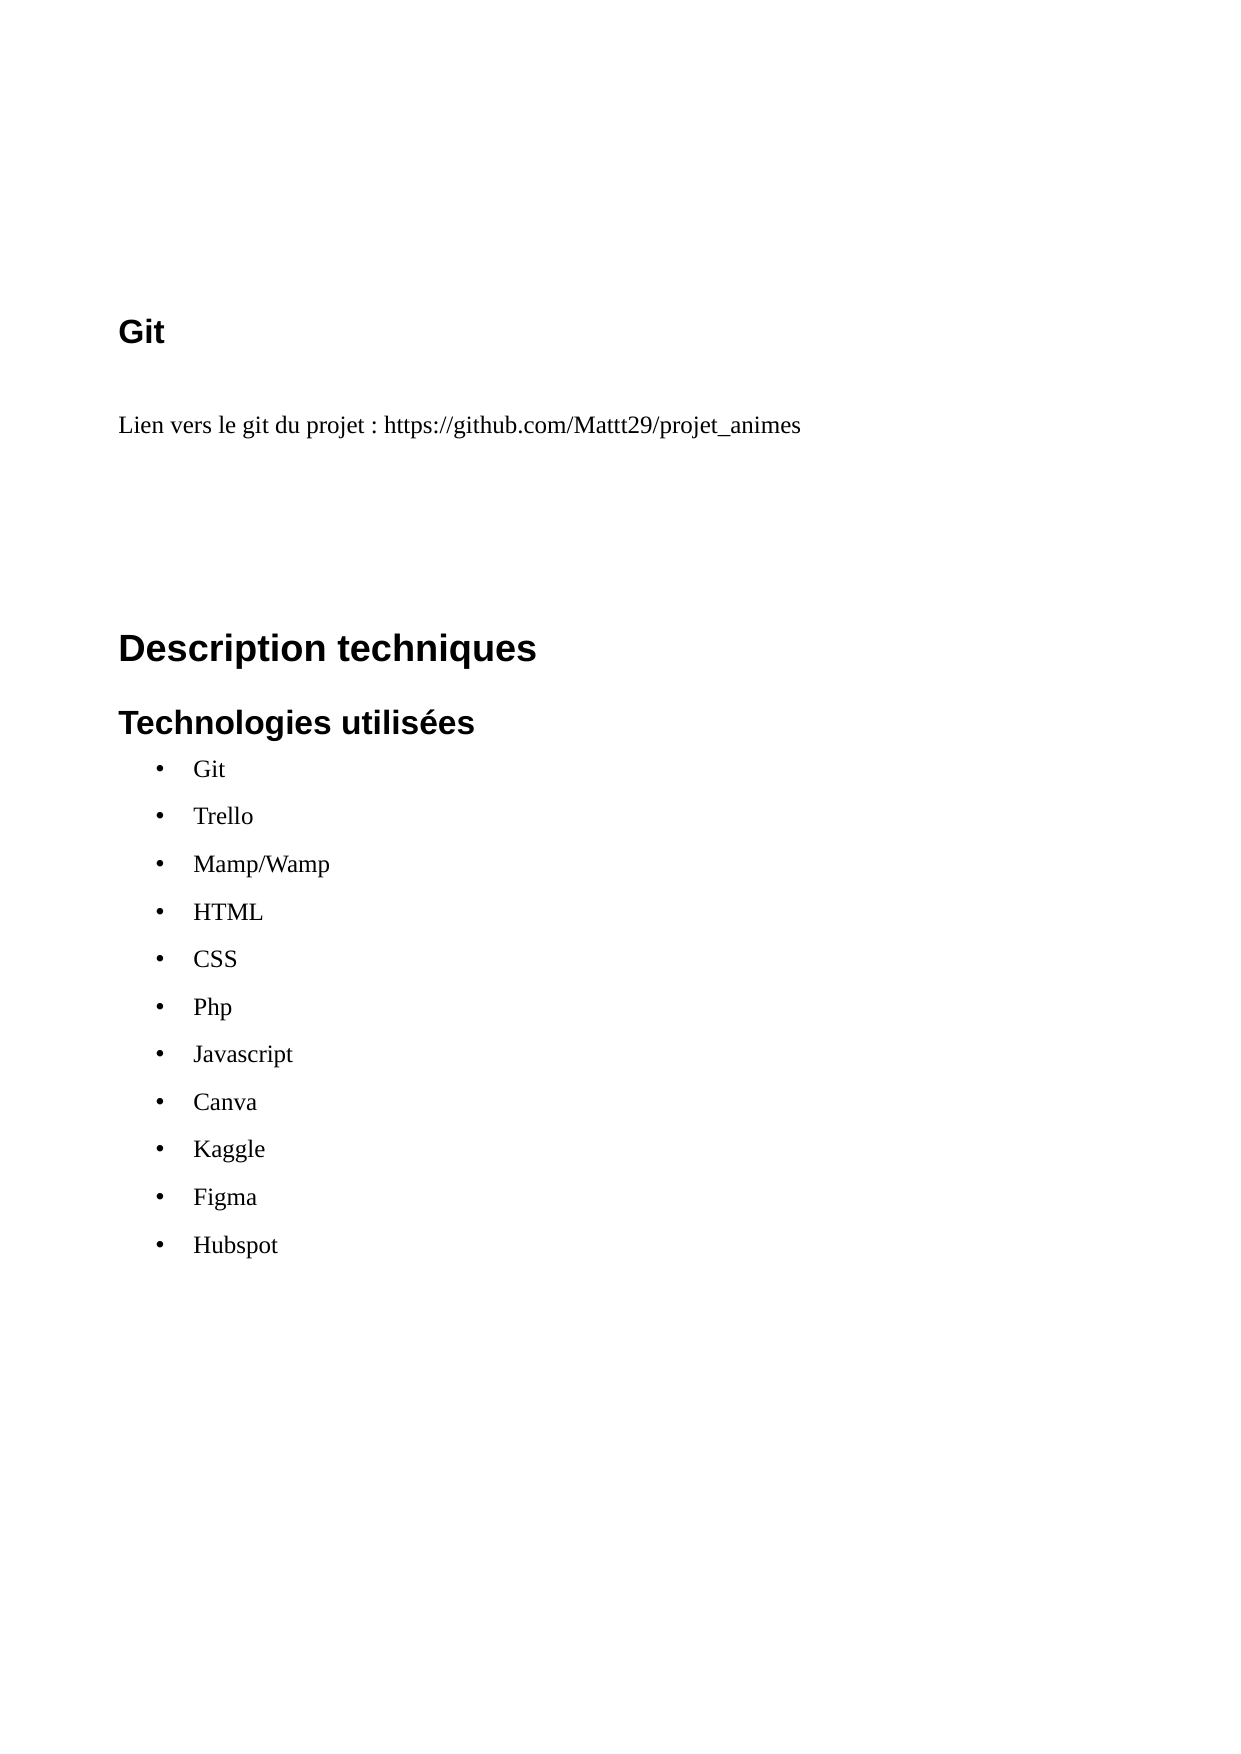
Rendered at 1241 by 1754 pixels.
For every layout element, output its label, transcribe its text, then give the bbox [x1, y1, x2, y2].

list CSS [156, 944, 1122, 973]
list Figma [156, 1182, 1122, 1211]
list Javascript [156, 1039, 1122, 1068]
subtitle Description techniques [118, 626, 1122, 669]
list Git [156, 754, 1122, 782]
list Trello [156, 801, 1122, 830]
list Php [156, 992, 1122, 1021]
text Lien vers le git du projet : https://github.com/Mattt29/projet_animes [118, 410, 1122, 439]
subtitle Technologies utilisées [118, 703, 1122, 741]
list Kaggle [156, 1134, 1122, 1163]
list Canva [156, 1087, 1122, 1116]
list Hubspot [156, 1230, 1122, 1258]
list Mamp/Wamp [156, 849, 1122, 878]
subtitle Git [118, 311, 1122, 350]
list HTML [156, 897, 1122, 925]
